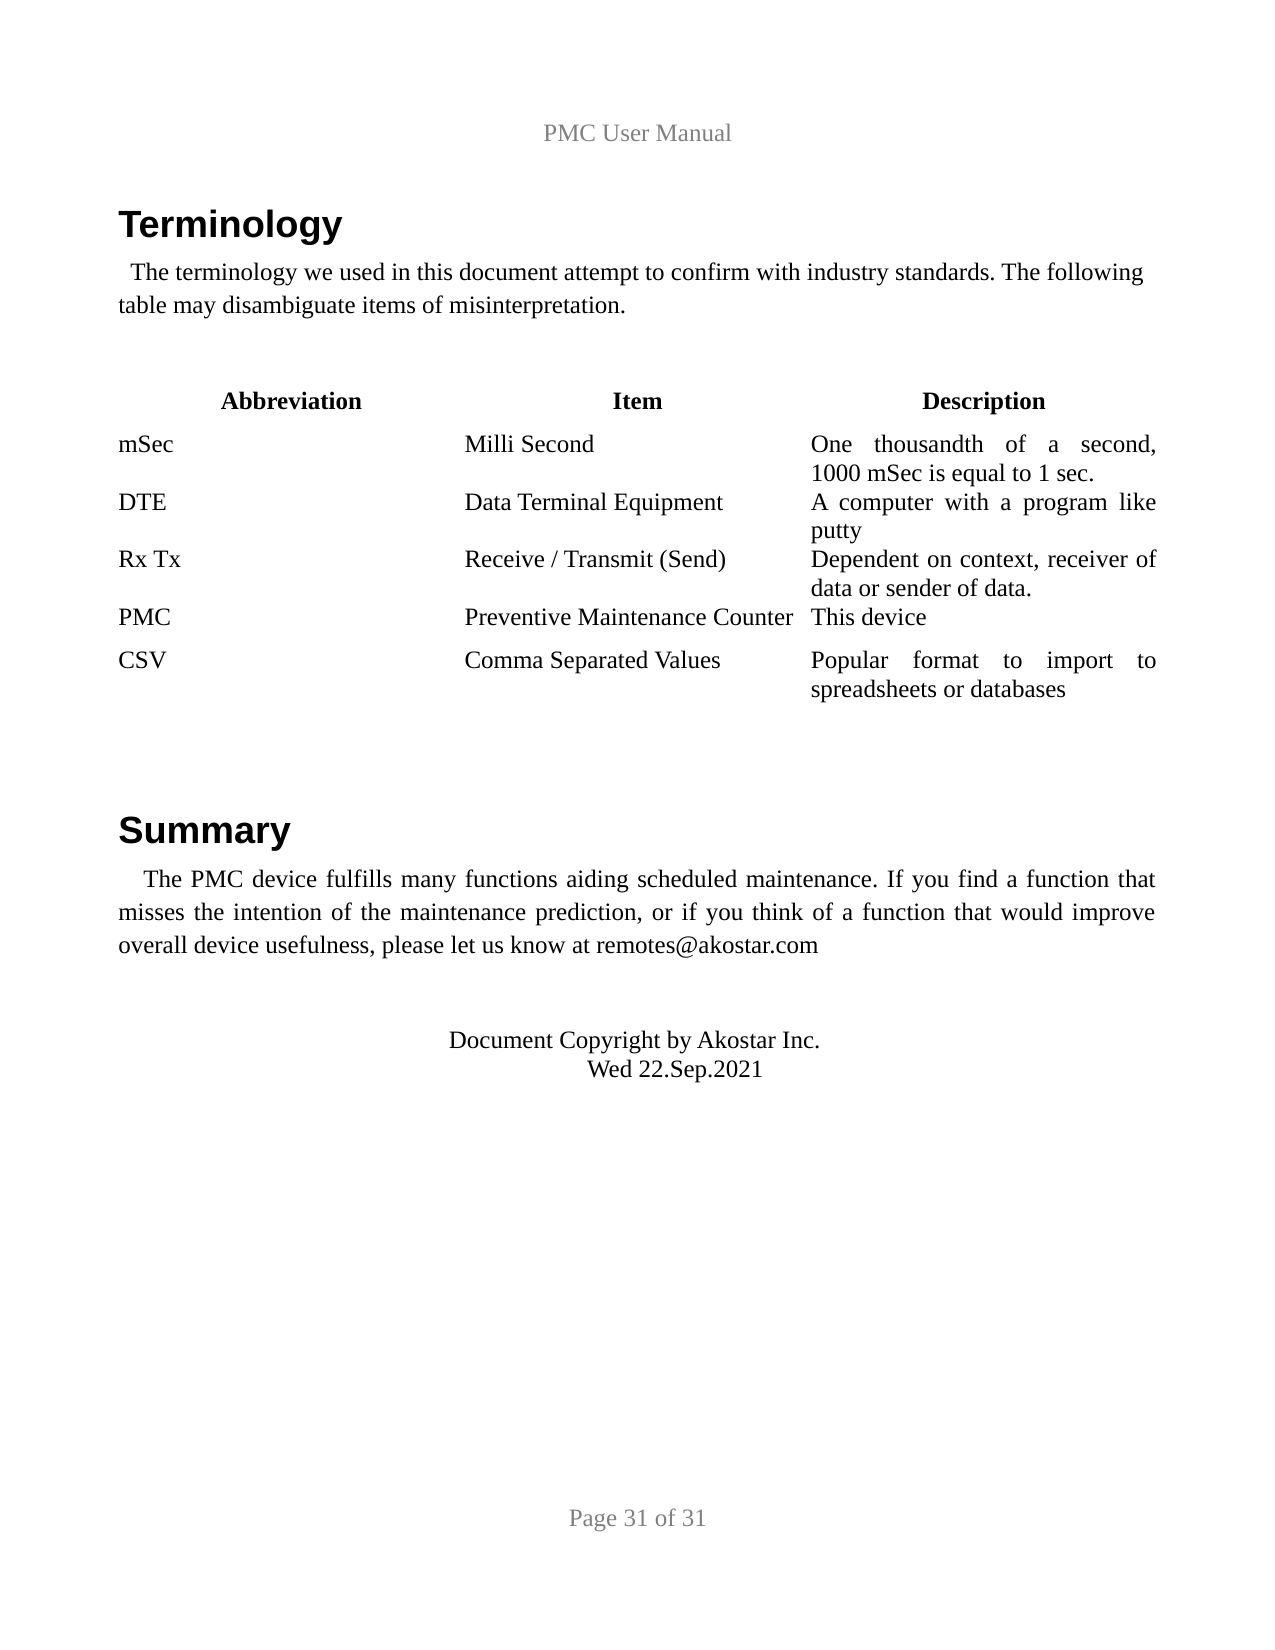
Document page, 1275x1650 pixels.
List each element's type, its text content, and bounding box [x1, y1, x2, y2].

table_cell DTE [118, 487, 464, 544]
table_cell A computer with a program like putty [811, 487, 1157, 544]
table_cell Receive / Transmit (Send) [464, 544, 811, 602]
table_cell Milli Second [464, 429, 811, 487]
table_cell One thousandth of a second, 1000 mSec is equal to 1 sec. [811, 429, 1157, 487]
table_cell CSV [118, 645, 464, 702]
table_cell Dependent on context, receiver of data or sender of data. [811, 544, 1157, 602]
table_cell PMC [118, 602, 464, 645]
table_cell Preventive Maintenance Counter [464, 602, 811, 645]
subtitle Summary [118, 808, 1157, 852]
table_header Item [464, 386, 811, 429]
text The terminology we used in this document attempt to confirm with industry standards. The following table may disambiguate items of misinterpretation. [118, 257, 1157, 319]
table_cell mSec [118, 429, 464, 487]
subtitle Terminology [118, 201, 1157, 245]
table_cell Popular format to import to spreadsheets or databases [811, 645, 1157, 702]
table_cell This device [811, 602, 1157, 645]
table_cell Comma Separated Values [464, 645, 811, 702]
table_cell Data Terminal Equipment [464, 487, 811, 544]
table_header Abbreviation [118, 386, 464, 429]
table_header Description [811, 386, 1157, 429]
table_cell Rx Tx [118, 544, 464, 602]
text Wed 22.Sep.2021 [118, 1054, 1157, 1083]
text Document Copyright by Akostar Inc. [118, 1025, 1157, 1054]
text The PMC device fulfills many functions aiding scheduled maintenance. If you find a function that misses the intention of the maintenance prediction, or if you think of a function that would improve overall device usefulness, please let us know at remotes@akostar.com [118, 864, 1157, 959]
